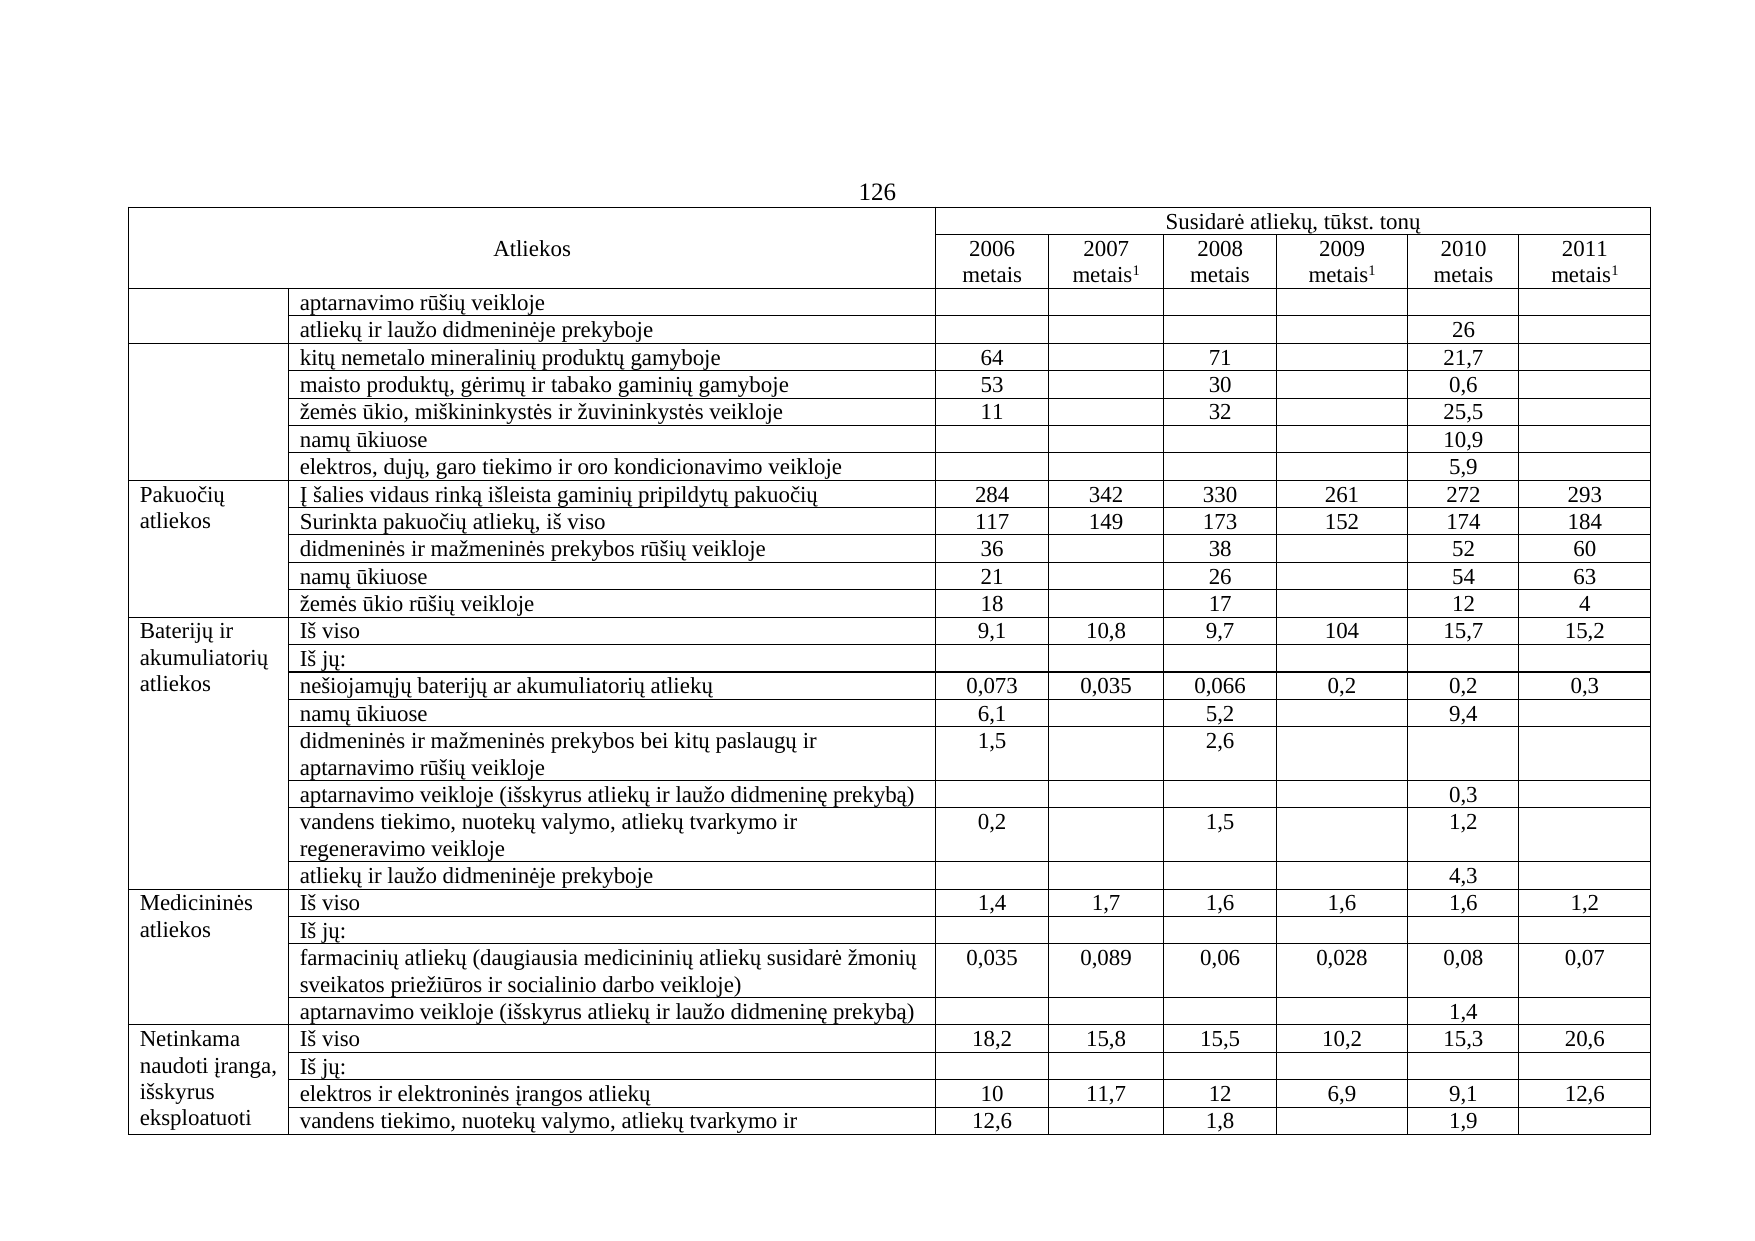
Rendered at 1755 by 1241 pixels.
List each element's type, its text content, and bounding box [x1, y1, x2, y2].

table_cell 18 [936, 590, 1048, 617]
table_cell žemės ūkio rūšių veikloje [289, 590, 935, 617]
table_cell [1408, 645, 1518, 671]
table_cell [1519, 781, 1650, 807]
table_cell [1519, 289, 1650, 315]
table_cell 0,066 [1164, 673, 1276, 699]
table_cell 0,6 [1408, 371, 1518, 397]
table_cell aptarnavimo veikloje (išskyrus atliekų ir laužo didmeninę prekybą) [289, 781, 935, 807]
table_cell 1,2 [1408, 808, 1518, 861]
table_cell 11 [936, 399, 1048, 425]
table_cell 9,1 [936, 618, 1048, 644]
table_cell 11,7 [1049, 1080, 1163, 1107]
table_cell Surinkta pakuočių atliekų, iš viso [289, 508, 935, 534]
table_cell 0,089 [1049, 944, 1163, 997]
table_cell 2010 metais [1408, 235, 1518, 288]
table_cell [1277, 563, 1407, 589]
table_cell 342 [1049, 481, 1163, 507]
table_cell 15,8 [1049, 1025, 1163, 1052]
table_cell [1277, 399, 1407, 425]
table_cell [1408, 727, 1518, 780]
table_cell [1277, 998, 1407, 1024]
table_cell Pakuočių atliekos [129, 481, 288, 617]
table_cell [1164, 998, 1276, 1024]
table_cell [1519, 727, 1650, 780]
table_cell 60 [1519, 535, 1650, 562]
table_cell [1277, 453, 1407, 479]
table_cell 0,2 [1408, 673, 1518, 699]
table_cell aptarnavimo veikloje (išskyrus atliekų ir laužo didmeninę prekybą) [289, 998, 935, 1024]
table_cell 0,028 [1277, 944, 1407, 997]
table_cell didmeninės ir mažmeninės prekybos rūšių veikloje [289, 535, 935, 562]
table_cell 10 [936, 1080, 1048, 1107]
table_cell 52 [1408, 535, 1518, 562]
table_cell [936, 1053, 1048, 1079]
table_cell 9,4 [1408, 700, 1518, 726]
table_cell [1277, 289, 1407, 315]
table_cell 12,6 [1519, 1080, 1650, 1107]
table_cell [1519, 645, 1650, 671]
table_cell [1164, 289, 1276, 315]
table_cell 1,5 [936, 727, 1048, 780]
table_header Atliekos [129, 208, 935, 288]
table_cell [1277, 316, 1407, 343]
table_cell [1519, 344, 1650, 370]
table_cell Medicininės atliekos [129, 890, 288, 1024]
table_cell [1049, 535, 1163, 562]
table_cell 1,7 [1049, 890, 1163, 916]
table_cell 18,2 [936, 1025, 1048, 1052]
table_cell [1164, 1053, 1276, 1079]
table_cell 0,07 [1519, 944, 1650, 997]
table_cell Iš viso [289, 1025, 935, 1052]
table_cell didmeninės ir mažmeninės prekybos bei kitų paslaugų ir aptarnavimo rūšių veikloje [289, 727, 935, 780]
table_cell Iš jų: [289, 917, 935, 943]
table_cell [1164, 781, 1276, 807]
table_cell 2006 metais [936, 235, 1048, 288]
table_cell [129, 289, 288, 343]
table_cell [936, 645, 1048, 671]
table_cell [1408, 917, 1518, 943]
table_cell [1277, 917, 1407, 943]
table_cell [936, 917, 1048, 943]
table_cell 1,6 [1408, 890, 1518, 916]
table_cell [936, 426, 1048, 452]
table_cell [1277, 426, 1407, 452]
table_cell 6,9 [1277, 1080, 1407, 1107]
table_cell Į šalies vidaus rinką išleista gaminių pripildytų pakuočių [289, 481, 935, 507]
table_cell 17 [1164, 590, 1276, 617]
table_cell 4 [1519, 590, 1650, 617]
table_cell atliekų ir laužo didmeninėje prekyboje [289, 862, 935, 888]
table_cell 1,4 [936, 890, 1048, 916]
table_cell 1,4 [1408, 998, 1518, 1024]
table_cell 0,035 [1049, 673, 1163, 699]
table_cell [1049, 371, 1163, 397]
table_cell [936, 289, 1048, 315]
table_cell [936, 862, 1048, 888]
table_cell [129, 344, 288, 479]
table_cell [1049, 289, 1163, 315]
table_cell [1277, 1108, 1407, 1134]
table_cell 71 [1164, 344, 1276, 370]
table_cell Netinkama naudoti įranga, išskyrus eksploatuoti [129, 1025, 288, 1134]
table_cell [1519, 862, 1650, 888]
table_cell 15,2 [1519, 618, 1650, 644]
table_cell [1049, 399, 1163, 425]
table_cell [1049, 563, 1163, 589]
table_cell [1519, 998, 1650, 1024]
table_cell 54 [1408, 563, 1518, 589]
table_cell [1277, 1053, 1407, 1079]
table_cell 2007 metais1 [1049, 235, 1163, 288]
table_cell [1277, 590, 1407, 617]
table_cell 21 [936, 563, 1048, 589]
table_cell [1277, 862, 1407, 888]
table_cell [1408, 289, 1518, 315]
table_cell 272 [1408, 481, 1518, 507]
table_cell 0,3 [1408, 781, 1518, 807]
table_cell [1049, 862, 1163, 888]
table_cell [1277, 808, 1407, 861]
table_cell [1519, 917, 1650, 943]
table_cell Iš jų: [289, 1053, 935, 1079]
table_cell [1049, 700, 1163, 726]
table_cell [1519, 399, 1650, 425]
table_cell [1164, 917, 1276, 943]
table_cell 2008 metais [1164, 235, 1276, 288]
table_cell 1,5 [1164, 808, 1276, 861]
table_cell 284 [936, 481, 1048, 507]
table_cell 64 [936, 344, 1048, 370]
table_cell [1049, 781, 1163, 807]
table_header Susidarė atliekų, tūkst. tonų [936, 208, 1650, 234]
table_cell 26 [1164, 563, 1276, 589]
table_cell [1277, 535, 1407, 562]
table_cell 10,9 [1408, 426, 1518, 452]
table_cell 53 [936, 371, 1048, 397]
table_cell 9,1 [1408, 1080, 1518, 1107]
table_cell [1049, 590, 1163, 617]
table_cell 15,7 [1408, 618, 1518, 644]
table_cell nešiojamųjų baterijų ar akumuliatorių atliekų [289, 673, 935, 699]
table_cell 26 [1408, 316, 1518, 343]
table_cell 9,7 [1164, 618, 1276, 644]
table_cell [1049, 998, 1163, 1024]
table_cell 4,3 [1408, 862, 1518, 888]
table_cell 5,9 [1408, 453, 1518, 479]
table_cell namų ūkiuose [289, 700, 935, 726]
table_cell [1164, 862, 1276, 888]
table_cell [936, 998, 1048, 1024]
table_cell 1,6 [1164, 890, 1276, 916]
table_cell 1,6 [1277, 890, 1407, 916]
table_cell atliekų ir laužo didmeninėje prekyboje [289, 316, 935, 343]
table_cell maisto produktų, gėrimų ir tabako gaminių gamyboje [289, 371, 935, 397]
table_cell 10,2 [1277, 1025, 1407, 1052]
table_cell [1519, 1108, 1650, 1134]
table_cell 174 [1408, 508, 1518, 534]
table_cell namų ūkiuose [289, 426, 935, 452]
table_cell 6,1 [936, 700, 1048, 726]
table_cell žemės ūkio, miškininkystės ir žuvininkystės veikloje [289, 399, 935, 425]
table_cell [1049, 1108, 1163, 1134]
table_cell Baterijų ir akumuliatorių atliekos [129, 618, 288, 888]
table_cell aptarnavimo rūšių veikloje [289, 289, 935, 315]
table_cell namų ūkiuose [289, 563, 935, 589]
table_cell 10,8 [1049, 618, 1163, 644]
table_cell 173 [1164, 508, 1276, 534]
table_cell 12 [1408, 590, 1518, 617]
table_cell [1049, 453, 1163, 479]
table_cell [1049, 645, 1163, 671]
table_cell [1277, 727, 1407, 780]
table_cell Iš viso [289, 618, 935, 644]
table_cell 21,7 [1408, 344, 1518, 370]
table_cell [936, 316, 1048, 343]
table_cell [1277, 344, 1407, 370]
table_cell elektros, dujų, garo tiekimo ir oro kondicionavimo veikloje [289, 453, 935, 479]
table_cell 30 [1164, 371, 1276, 397]
table_cell 36 [936, 535, 1048, 562]
table_cell 2,6 [1164, 727, 1276, 780]
table_cell [1519, 808, 1650, 861]
table_cell [1164, 316, 1276, 343]
table_cell 117 [936, 508, 1048, 534]
table_cell [936, 453, 1048, 479]
table_cell [1049, 917, 1163, 943]
table_cell 5,2 [1164, 700, 1276, 726]
table_cell 1,9 [1408, 1108, 1518, 1134]
table_cell 104 [1277, 618, 1407, 644]
table_cell [1519, 371, 1650, 397]
table_cell [1408, 1053, 1518, 1079]
table_cell [1519, 316, 1650, 343]
table_cell 152 [1277, 508, 1407, 534]
table_cell 0,2 [936, 808, 1048, 861]
table_cell vandens tiekimo, nuotekų valymo, atliekų tvarkymo ir [289, 1108, 935, 1134]
table_cell [1164, 453, 1276, 479]
table_cell 1,2 [1519, 890, 1650, 916]
table_cell 293 [1519, 481, 1650, 507]
table_cell [1049, 1053, 1163, 1079]
table_cell 0,06 [1164, 944, 1276, 997]
table_cell [1277, 700, 1407, 726]
table_cell [1277, 781, 1407, 807]
table_cell 0,3 [1519, 673, 1650, 699]
table_cell [936, 781, 1048, 807]
table_cell farmacinių atliekų (daugiausia medicininių atliekų susidarė žmonių sveikatos priežiūros ir socialinio darbo veikloje) [289, 944, 935, 997]
table_cell 1,8 [1164, 1108, 1276, 1134]
table_cell 261 [1277, 481, 1407, 507]
table_cell kitų nemetalo mineralinių produktų gamyboje [289, 344, 935, 370]
table_cell [1049, 727, 1163, 780]
table_cell [1049, 316, 1163, 343]
table_cell 0,08 [1408, 944, 1518, 997]
table_cell [1519, 1053, 1650, 1079]
table_cell 63 [1519, 563, 1650, 589]
table_cell 0,035 [936, 944, 1048, 997]
table_cell Iš viso [289, 890, 935, 916]
table_cell 0,2 [1277, 673, 1407, 699]
table_cell 15,3 [1408, 1025, 1518, 1052]
table_cell [1164, 645, 1276, 671]
table_cell [1277, 645, 1407, 671]
table_cell 25,5 [1408, 399, 1518, 425]
table_cell [1049, 344, 1163, 370]
table_cell vandens tiekimo, nuotekų valymo, atliekų tvarkymo ir regeneravimo veikloje [289, 808, 935, 861]
table_cell [1049, 808, 1163, 861]
table_cell [1519, 426, 1650, 452]
table_cell [1164, 426, 1276, 452]
table_cell 20,6 [1519, 1025, 1650, 1052]
table_cell 12 [1164, 1080, 1276, 1107]
table_cell Iš jų: [289, 645, 935, 671]
table_cell [1277, 371, 1407, 397]
table_cell [1519, 700, 1650, 726]
table_cell 0,073 [936, 673, 1048, 699]
table_cell [1519, 453, 1650, 479]
table_cell elektros ir elektroninės įrangos atliekų [289, 1080, 935, 1107]
table_cell 2009 metais1 [1277, 235, 1407, 288]
table_cell 184 [1519, 508, 1650, 534]
table_cell 15,5 [1164, 1025, 1276, 1052]
table_cell 330 [1164, 481, 1276, 507]
table_cell 38 [1164, 535, 1276, 562]
table_cell 32 [1164, 399, 1276, 425]
table_cell 149 [1049, 508, 1163, 534]
table_cell 2011 metais1 [1519, 235, 1650, 288]
table_cell 12,6 [936, 1108, 1048, 1134]
table_cell [1049, 426, 1163, 452]
